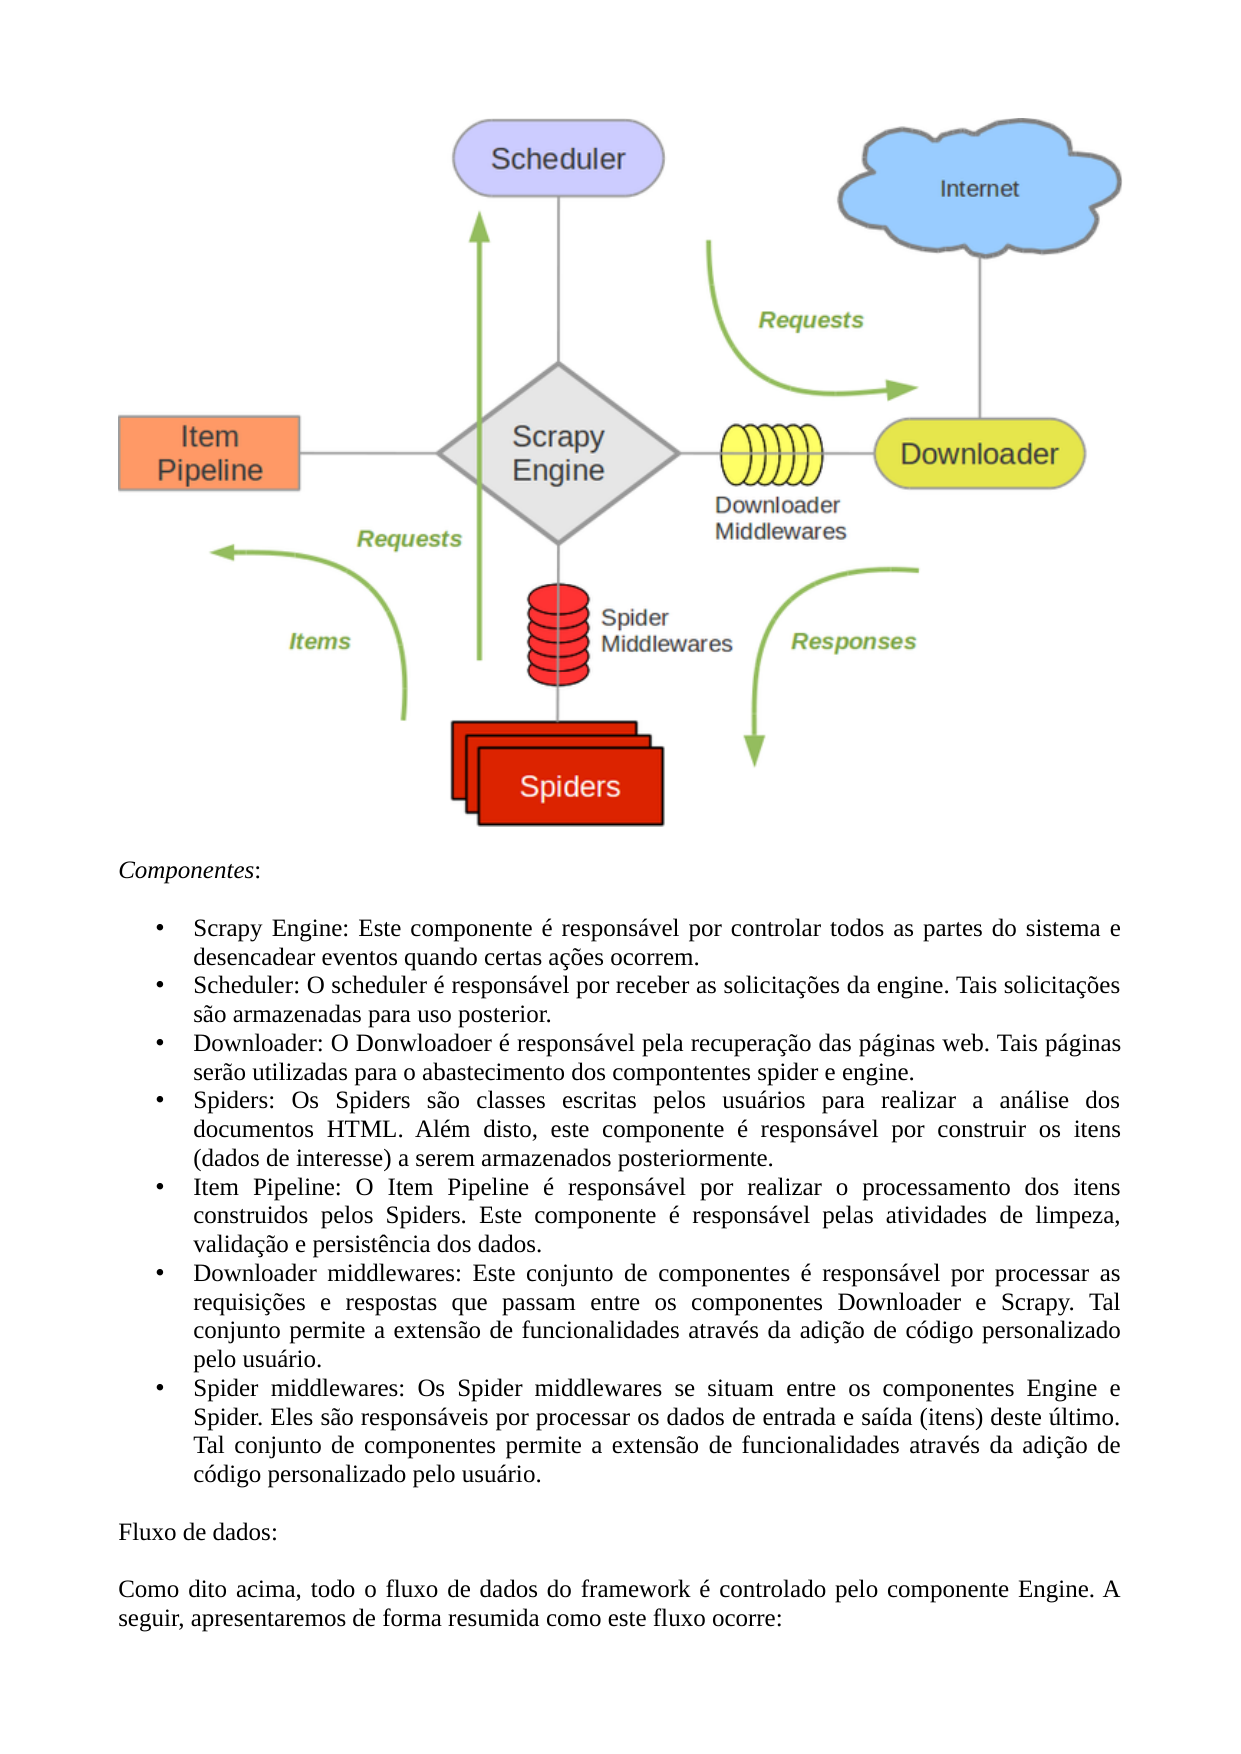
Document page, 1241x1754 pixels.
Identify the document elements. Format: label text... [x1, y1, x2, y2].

list Spiders: Os Spiders são classes escritas pelos usuários para realizar a análise dos documentos HTML. Além disto, este componente é responsável por construir os itens (dados de interesse) a serem armazenados posteriormente. [156, 1085, 1122, 1172]
list Scheduler: O scheduler é responsável por receber as solicitações da engine. Tais solicitações são armazenadas para uso posterior. [156, 970, 1122, 1028]
list Item Pipeline: O Item Pipeline é responsável por realizar o processamento dos itens construidos pelos Spiders. Este componente é responsável pelas atividades de limpeza, validação e persistência dos dados. [156, 1172, 1122, 1258]
picture [118, 118, 1123, 827]
list Scrapy Engine: Este componente é responsável por controlar todos as partes do sistema e desencadear eventos quando certas ações ocorrem. [156, 913, 1122, 970]
list Spider middlewares: Os Spider middlewares se situam entre os componentes Engine e Spider. Eles são responsáveis por processar os dados de entrada e saída (itens) deste último. Tal conjunto de componentes permite a extensão de funcionalidades através da adição de código personalizado pelo usuário. [156, 1373, 1122, 1488]
list Downloader middlewares: Este conjunto de componentes é responsável por processar as requisições e respostas que passam entre os componentes Downloader e Scrapy. Tal conjunto permite a extensão de funcionalidades através da adição de código personalizado pelo usuário. [156, 1258, 1122, 1373]
list Downloader: O Donwloadoer é responsável pela recuperação das páginas web. Tais páginas serão utilizadas para o abastecimento dos compontentes spider e engine. [156, 1028, 1122, 1085]
text Como dito acima, todo o fluxo de dados do framework é controlado pelo componente Engine. A seguir, apresentaremos de forma resumida como este fluxo ocorre: [118, 1574, 1122, 1632]
text Fluxo de dados: [118, 1517, 1122, 1545]
text Componentes: [118, 855, 1122, 884]
